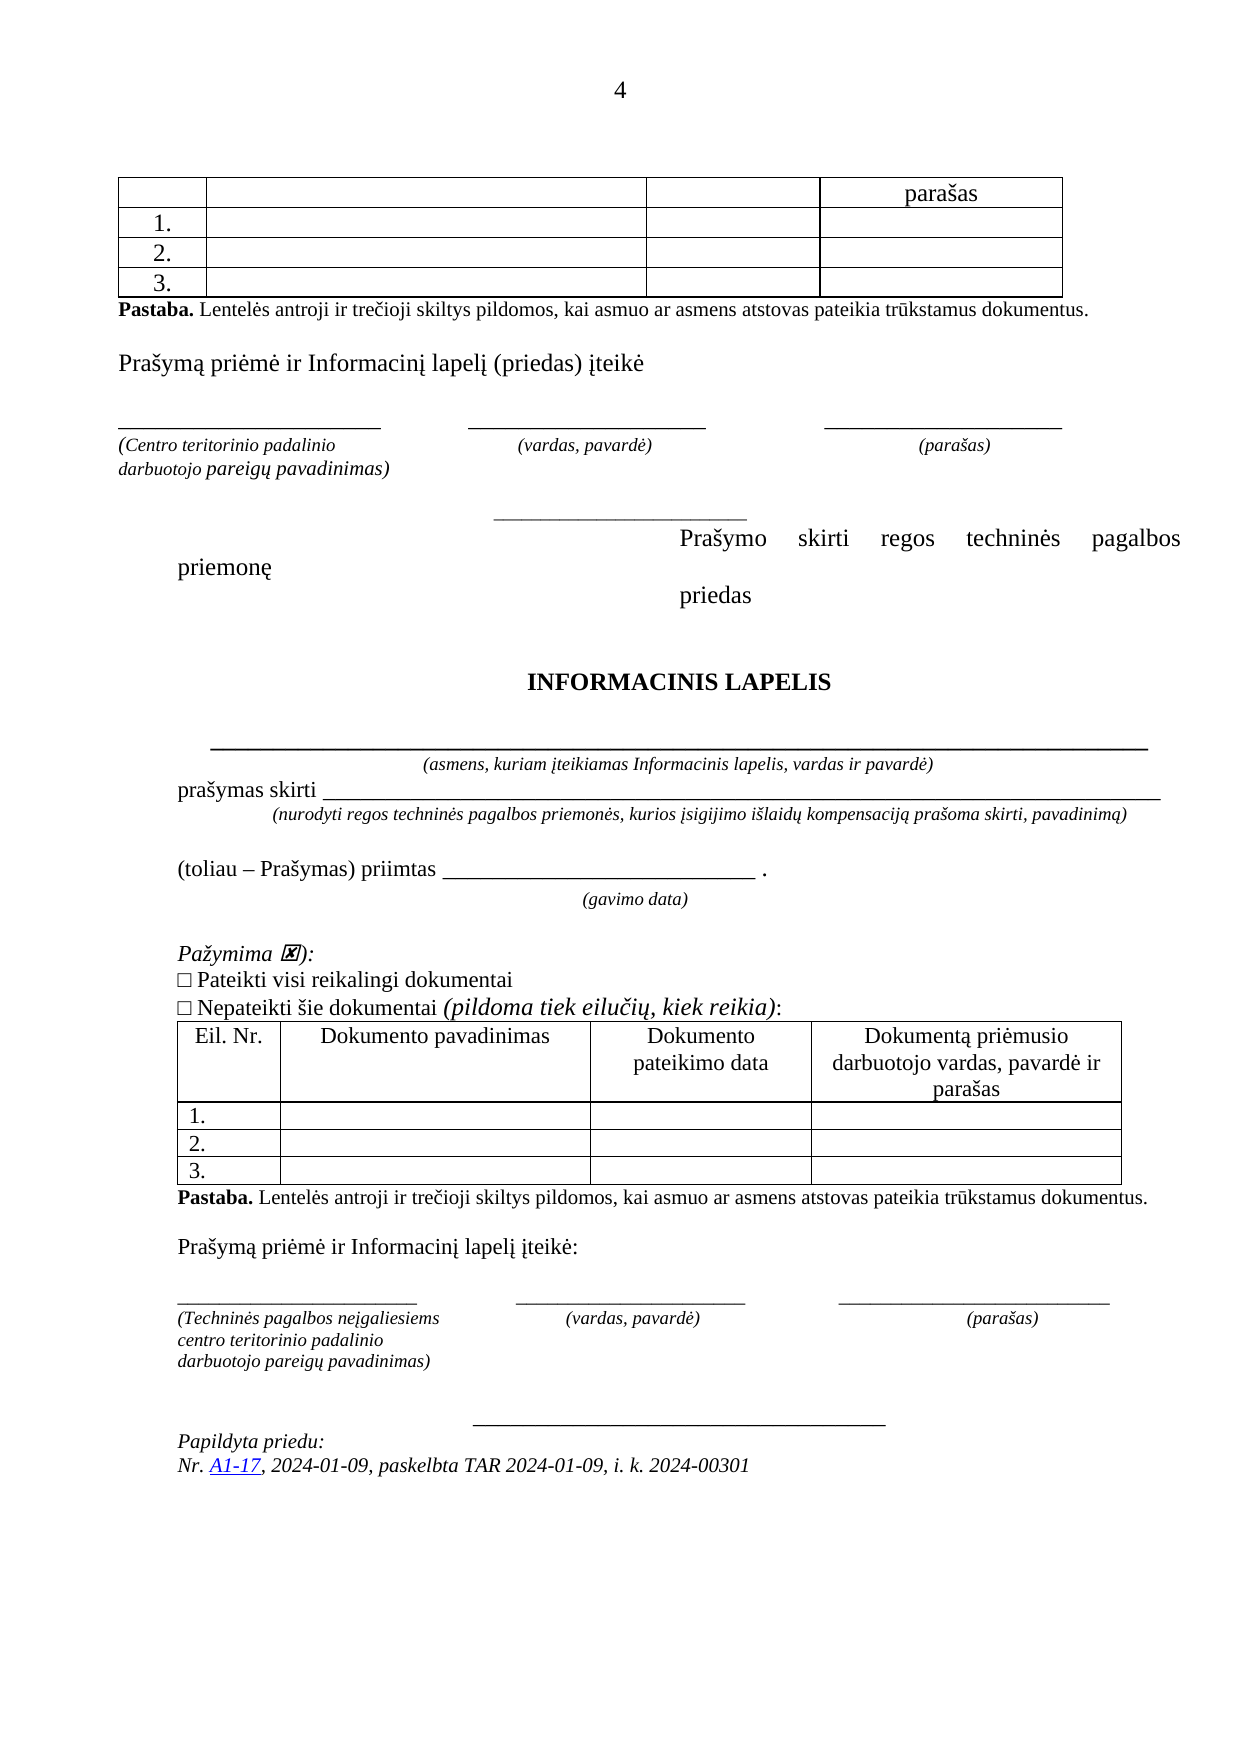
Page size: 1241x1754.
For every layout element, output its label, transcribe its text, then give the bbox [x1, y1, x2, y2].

table_cell [812, 1130, 1121, 1156]
table_cell [647, 238, 819, 267]
text □ Pateikti visi reikalingi dokumentai [177, 966, 1181, 992]
table_header Dokumento pateikimo data [591, 1022, 811, 1101]
text (nurodyti regos techninės pagalbos priemonės, kurios įsigijimo išlaidų kompensaciją prašoma skirti, pavadinimą) [177, 803, 1181, 825]
text Pastaba. Lentelės antroji ir trečioji skiltys pildomos, kai asmuo ar asmens atstovas pateikia trūkstamus dokumentus. [177, 1184, 1181, 1209]
table_cell [647, 208, 819, 237]
table_header parašas [821, 178, 1062, 207]
table_cell 3. [119, 268, 206, 296]
text ___________________________ [118, 501, 1122, 523]
table_header [207, 178, 646, 207]
table_cell 2. [178, 1130, 280, 1156]
text _____________________ ___________________ ___________________ [118, 403, 1122, 432]
text Prašymą priėmė ir Informacinį lapelį įteikė: [177, 1233, 1181, 1259]
table_cell [281, 1103, 590, 1129]
table_cell [281, 1130, 590, 1156]
text Pastaba. Lentelės antroji ir trečioji skiltys pildomos, kai asmuo ar asmens atstovas pateikia trūkstamus dokumentus. [118, 297, 1122, 321]
text Nr. A1-17, 2024-01-09, paskelbta TAR 2024-01-09, i. k. 2024-00301 [177, 1453, 1181, 1477]
text (asmens, kuriam įteikiamas Informacinis lapelis, vardas ir pavardė) [177, 753, 1181, 774]
table_header Dokumento pavadinimas [281, 1022, 590, 1101]
text prašymas skirti ___________________________________________________________________ [177, 774, 1181, 803]
table_header Dokumentą priėmusio darbuotojo vardas, pavardė ir parašas [812, 1022, 1121, 1101]
text (Centro teritorinio padalinio (vardas, pavardė) (parašas) [118, 432, 1122, 456]
table_cell [647, 268, 819, 296]
table_cell [821, 268, 1062, 296]
text Prašymą priėmė ir Informacinį lapelį (priedas) įteikė [118, 348, 1122, 377]
table_cell [207, 238, 646, 267]
text Papildyta priedu: [177, 1429, 1181, 1453]
table_cell 2. [119, 238, 206, 267]
text priedas [177, 580, 1181, 609]
text Prašymo skirti regos techninės pagalbos priemonę [177, 523, 1181, 580]
table_cell 1. [178, 1103, 280, 1129]
table_cell [812, 1103, 1121, 1129]
text centro teritorinio padalinio [177, 1329, 1181, 1350]
table_cell [281, 1157, 590, 1183]
text ___________________________________________________________________________ [177, 724, 1181, 753]
text _______________________ ______________________ __________________________ [177, 1283, 1181, 1307]
table_cell [207, 208, 646, 237]
table_header [119, 178, 206, 207]
table_cell [591, 1130, 811, 1156]
table_cell [821, 208, 1062, 237]
text darbuotojo pareigų pavadinimas) [118, 456, 1122, 480]
text INFORMACINIS LAPELIS [177, 667, 1181, 695]
text (toliau – Prašymas) priimtas _________________________ . [177, 853, 1181, 882]
table_cell [821, 238, 1062, 267]
table_header Eil. Nr. [178, 1022, 280, 1101]
text (gavimo data) [177, 882, 1181, 911]
text □ Nepateikti šie dokumentai (pildoma tiek eilučių, kiek reikia): [177, 992, 1181, 1021]
text (Techninės pagalbos neįgaliesiems (vardas, pavardė) (parašas) [177, 1307, 1181, 1329]
table_cell [812, 1157, 1121, 1183]
table_cell [591, 1157, 811, 1183]
text _________________________________ [177, 1401, 1181, 1429]
text Pažymima ): [177, 940, 1181, 966]
table_cell [591, 1103, 811, 1129]
table_cell 3. [178, 1157, 280, 1183]
table_cell [207, 268, 646, 296]
table_header [647, 178, 819, 207]
text darbuotojo pareigų pavadinimas) [177, 1350, 1181, 1372]
table_cell 1. [119, 208, 206, 237]
